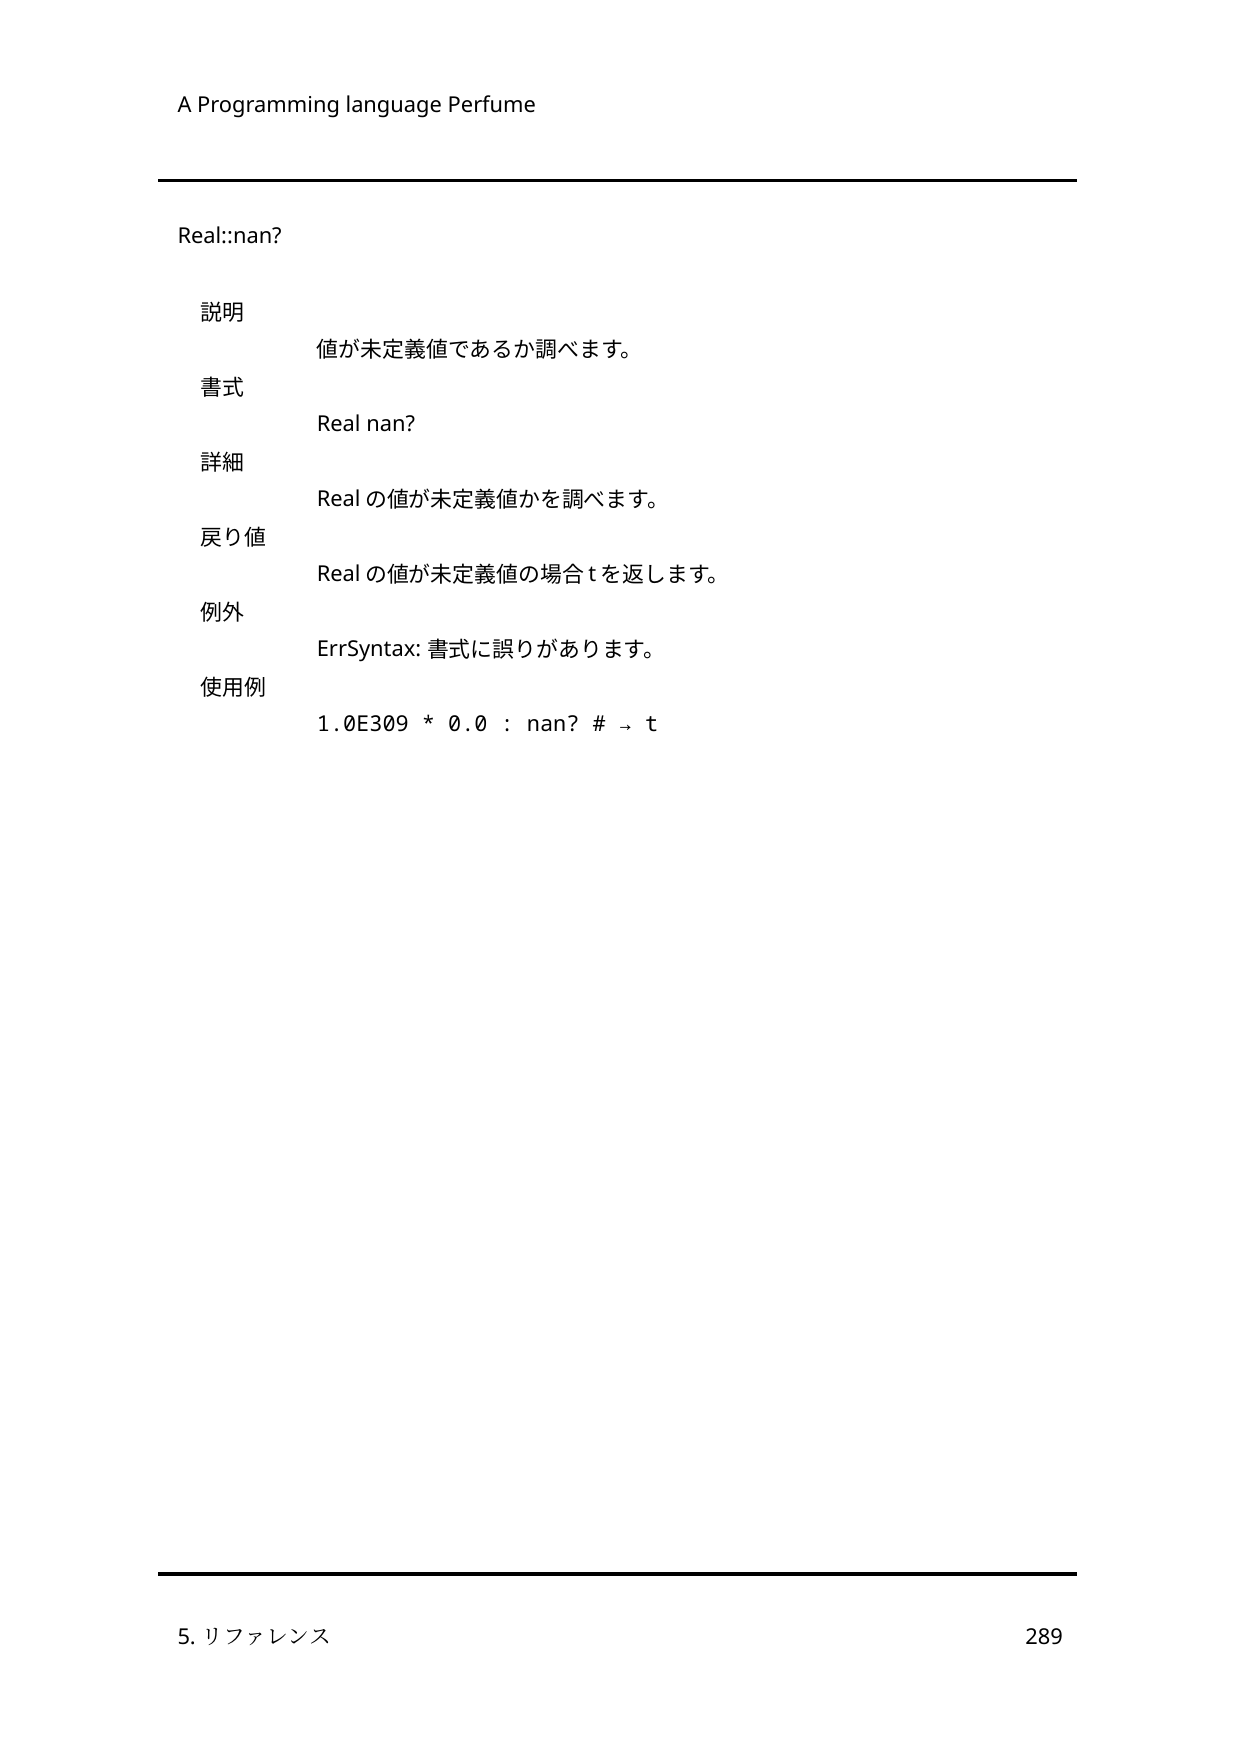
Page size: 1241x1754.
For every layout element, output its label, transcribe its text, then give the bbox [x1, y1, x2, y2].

subtitle Real::nan? [177, 217, 1063, 254]
table_cell 書式 [200, 367, 317, 442]
table_header 説明 [200, 292, 317, 367]
table_header 値が未定義値であるか調べます。 [317, 292, 1063, 367]
table_cell 例外 [200, 592, 317, 667]
table_cell 1.0E309 * 0.0 : nan? # → t [317, 667, 1063, 779]
table_cell ErrSyntax: 書式に誤りがあります。 [317, 592, 1063, 667]
table_cell Real nan? [317, 367, 1063, 442]
table_cell 戻り値 [200, 517, 317, 592]
table_cell Realの値が未定義値の場合tを返します。 [317, 517, 1063, 592]
table_cell 使用例 [200, 667, 317, 779]
table_cell 詳細 [200, 442, 317, 517]
table_cell Realの値が未定義値かを調べます。 [317, 442, 1063, 517]
